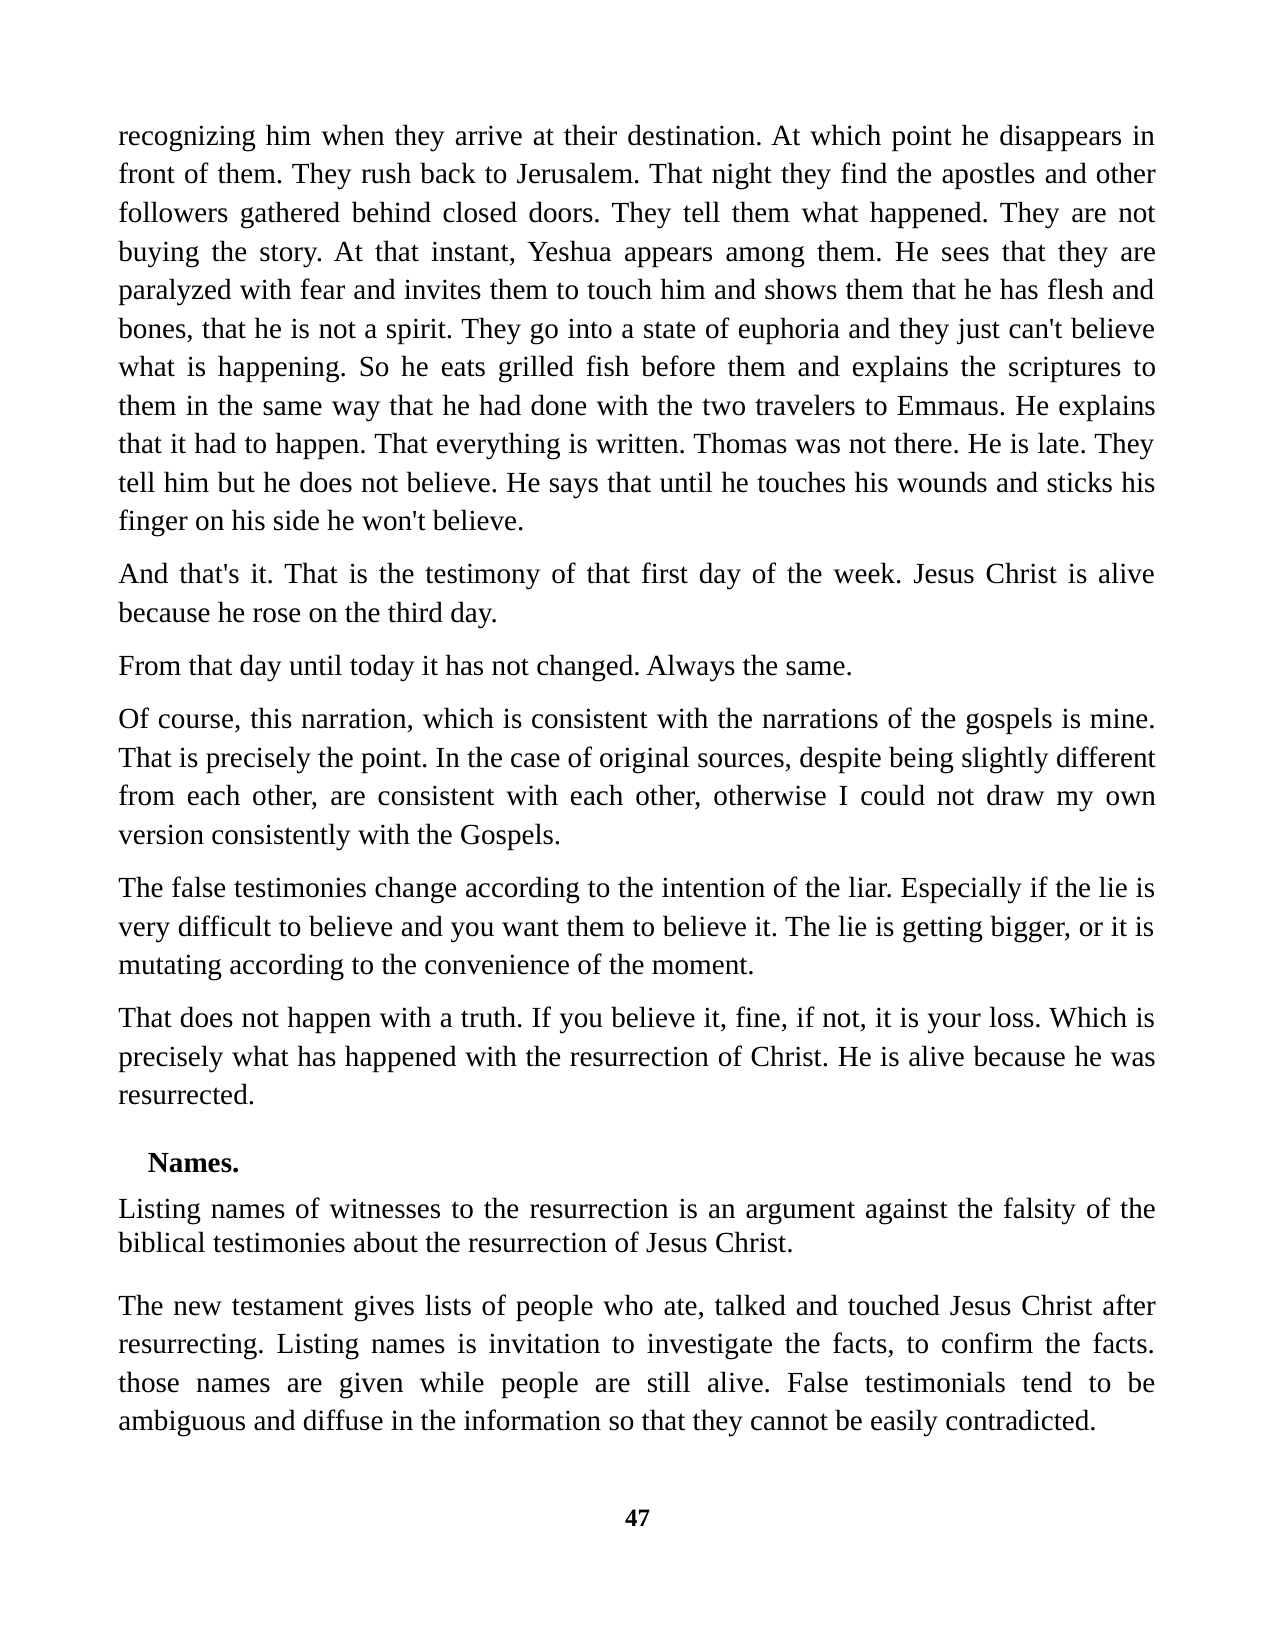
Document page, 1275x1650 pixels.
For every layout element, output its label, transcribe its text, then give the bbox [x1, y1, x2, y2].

text The false testimonies change according to the intention of the liar. Especially if the lie is very difficult to believe and you want them to believe it. The lie is getting bigger, or it is mutating according to the convenience of the moment. [118, 870, 1157, 981]
text Listing names of witnesses to the resurrection is an argument against the falsity of the biblical testimonies about the resurrection of Jesus Christ. [118, 1191, 1157, 1258]
text Of course, this narration, which is consistent with the narrations of the gospels is mine. That is precisely the point. In the case of original sources, despite being slightly different from each other, are consistent with each other, otherwise I could not draw my own version consistently with the Gospels. [118, 701, 1157, 851]
subtitle Names. [148, 1145, 1157, 1179]
text That does not happen with a truth. If you believe it, fine, if not, it is your loss. Which is precisely what has happened with the resurrection of Christ. He is alive because he was resurrected. [118, 1000, 1157, 1111]
text And that's it. That is the testimony of that first day of the week. Jesus Christ is alive because he rose on the third day. [118, 557, 1157, 629]
text recognizing him when they arrive at their destination. At which point he disappears in front of them. They rush back to Jerusalem. That night they find the apostles and other followers gathered behind closed doors. They tell them what happened. They are not buying the story. At that instant, Yeshua appears among them. He sees that they are paralyzed with fear and invites them to touch him and shows them that he has flesh and bones, that he is not a spirit. They go into a state of euphoria and they just can't believe what is happening. So he eats grilled fish before them and explains the scriptures to them in the same way that he had done with the two travelers to Emmaus. He explains that it had to happen. That everything is written. Thomas was not there. He is late. They tell him but he does not believe. He says that until he touches his wounds and sticks his finger on his side he won't believe. [118, 118, 1157, 537]
text From that day until today it has not changed. Always the same. [118, 648, 1157, 682]
text The new testament gives lists of people who ate, talked and touched Jesus Christ after resurrecting. Listing names is invitation to investigate the facts, to confirm the facts. those names are given while people are still alive. False testimonials tend to be ambiguous and diffuse in the information so that they cannot be easily contradicted. [118, 1288, 1157, 1437]
